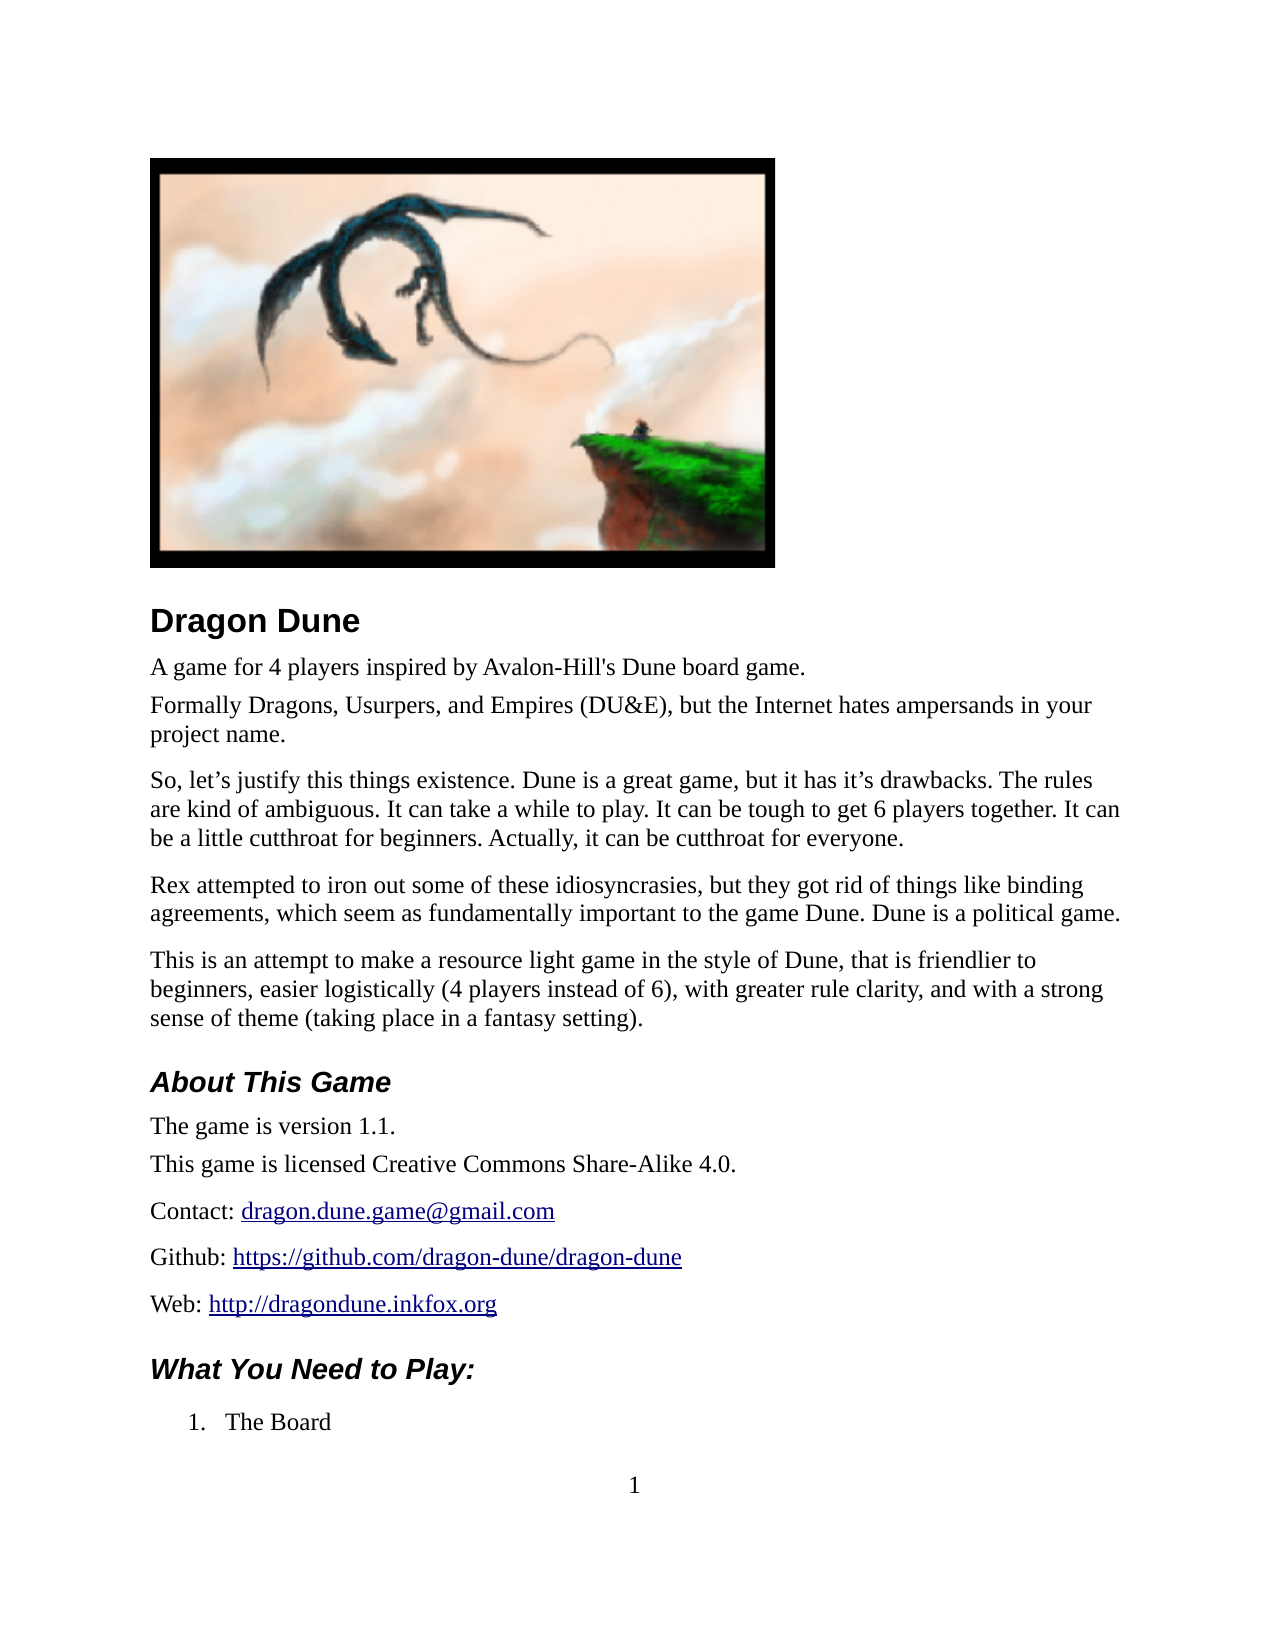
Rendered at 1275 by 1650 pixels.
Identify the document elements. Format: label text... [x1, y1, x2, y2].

text The game is version 1.1. [150, 1111, 1125, 1140]
subtitle About This Game [150, 1065, 1125, 1099]
text Rex attempted to iron out some of these idiosyncrasies, but they got rid of things like binding agreements, which seem as fundamentally important to the game Dune. Dune is a political game. [150, 870, 1125, 927]
subtitle What You Need to Play: [150, 1352, 1125, 1385]
text A game for 4 players inspired by Avalon-Hill's Dune board game. [150, 652, 1125, 681]
subtitle Dragon Dune [150, 601, 1125, 640]
text This game is licensed Creative Commons Share-Alike 4.0. [150, 1149, 1125, 1178]
text Contact: dragon.dune.game@gmail.com [150, 1196, 1125, 1224]
text Github: https://github.com/dragon-dune/dragon-dune [150, 1242, 1125, 1271]
text So, let’s justify this things existence. Dune is a great game, but it has it’s drawbacks. The rules are kind of ambiguous. It can take a while to play. It can be tough to get 6 players together. It can be a little cutthroat for beginners. Actually, it can be cutthroat for everyone. [150, 766, 1125, 852]
text This is an attempt to make a resource light game in the style of Dune, that is friendlier to beginners, easier logistically (4 players instead of 6), with greater rule clarity, and with a strong sense of theme (taking place in a fantasy setting). [150, 945, 1125, 1031]
list The Board [187, 1407, 1125, 1436]
text Web: http://dragondune.inkfox.org [150, 1289, 1125, 1318]
picture [150, 158, 775, 568]
text Formally Dragons, Usurpers, and Empires (DU&E), but the Internet hates ampersands in your project name. [150, 690, 1125, 748]
